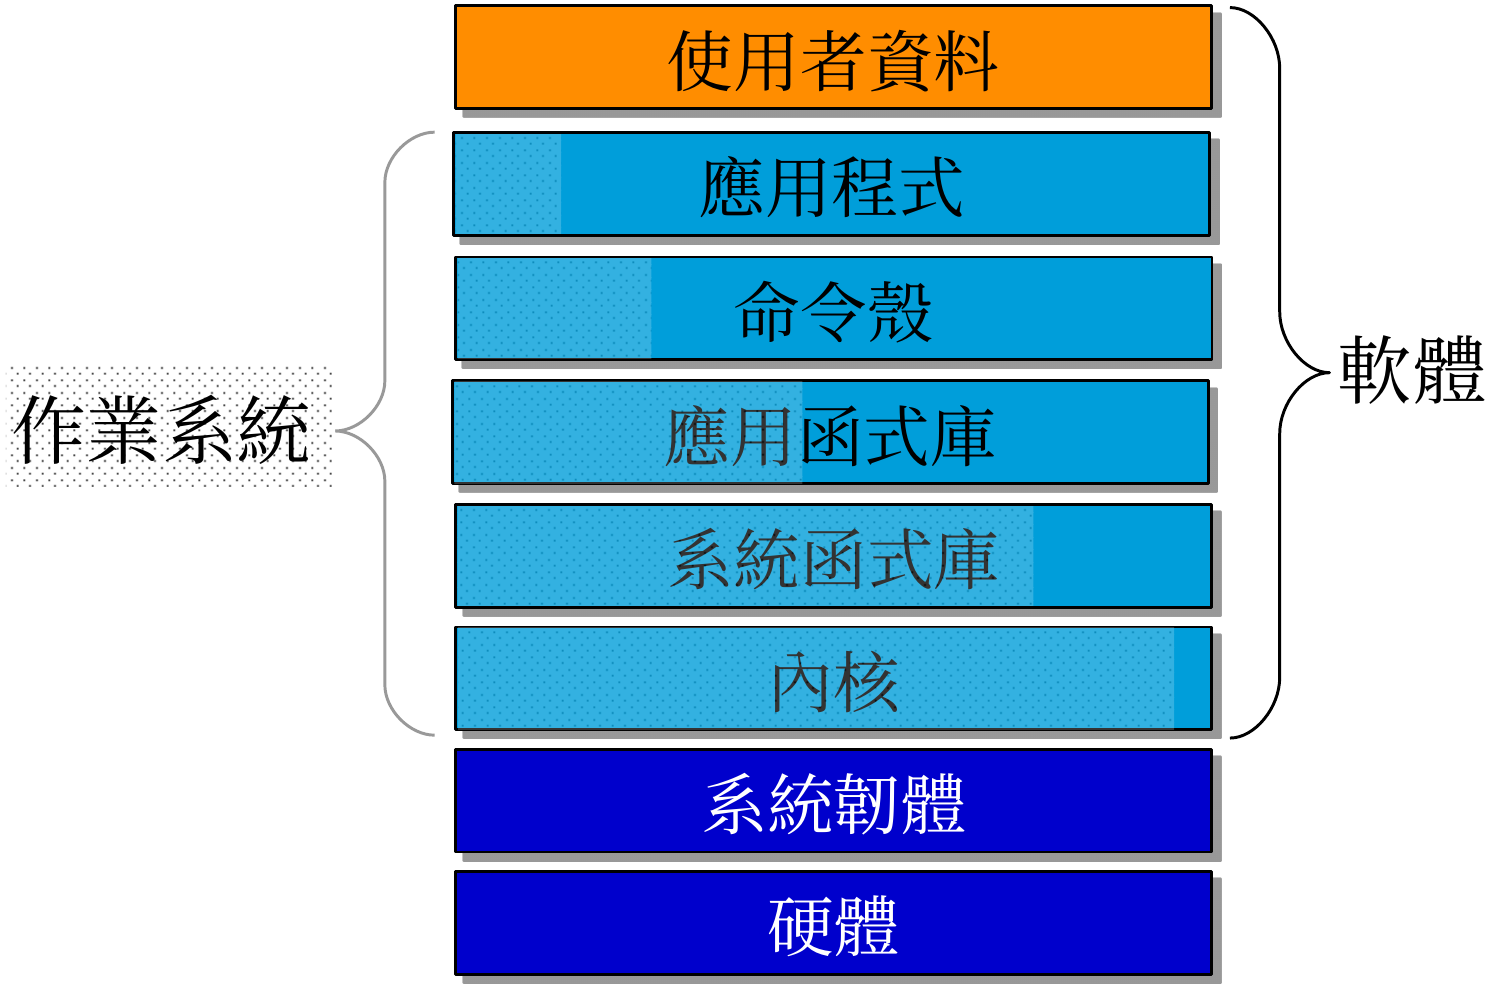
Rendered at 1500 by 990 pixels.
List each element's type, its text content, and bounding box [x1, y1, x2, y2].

text_box 硬體 [455, 871, 1212, 975]
text_box 作業系統 [5, 366, 336, 487]
text_box [457, 506, 1034, 606]
text_box [454, 381, 803, 484]
text_box 軟體 [1331, 306, 1500, 427]
text_box [457, 258, 652, 359]
text_box [458, 627, 1175, 730]
text_box 系統韌體 [455, 749, 1212, 852]
text_box [455, 134, 562, 234]
text_box 應用程式 [453, 132, 1210, 236]
text_box 內核 [455, 626, 1212, 730]
text_box 使用者資料 [455, 5, 1212, 109]
text_box 系統函式庫 [455, 504, 1212, 608]
text_box 命令殼 [455, 257, 1212, 360]
text_box 應用函式庫 [452, 380, 1209, 484]
